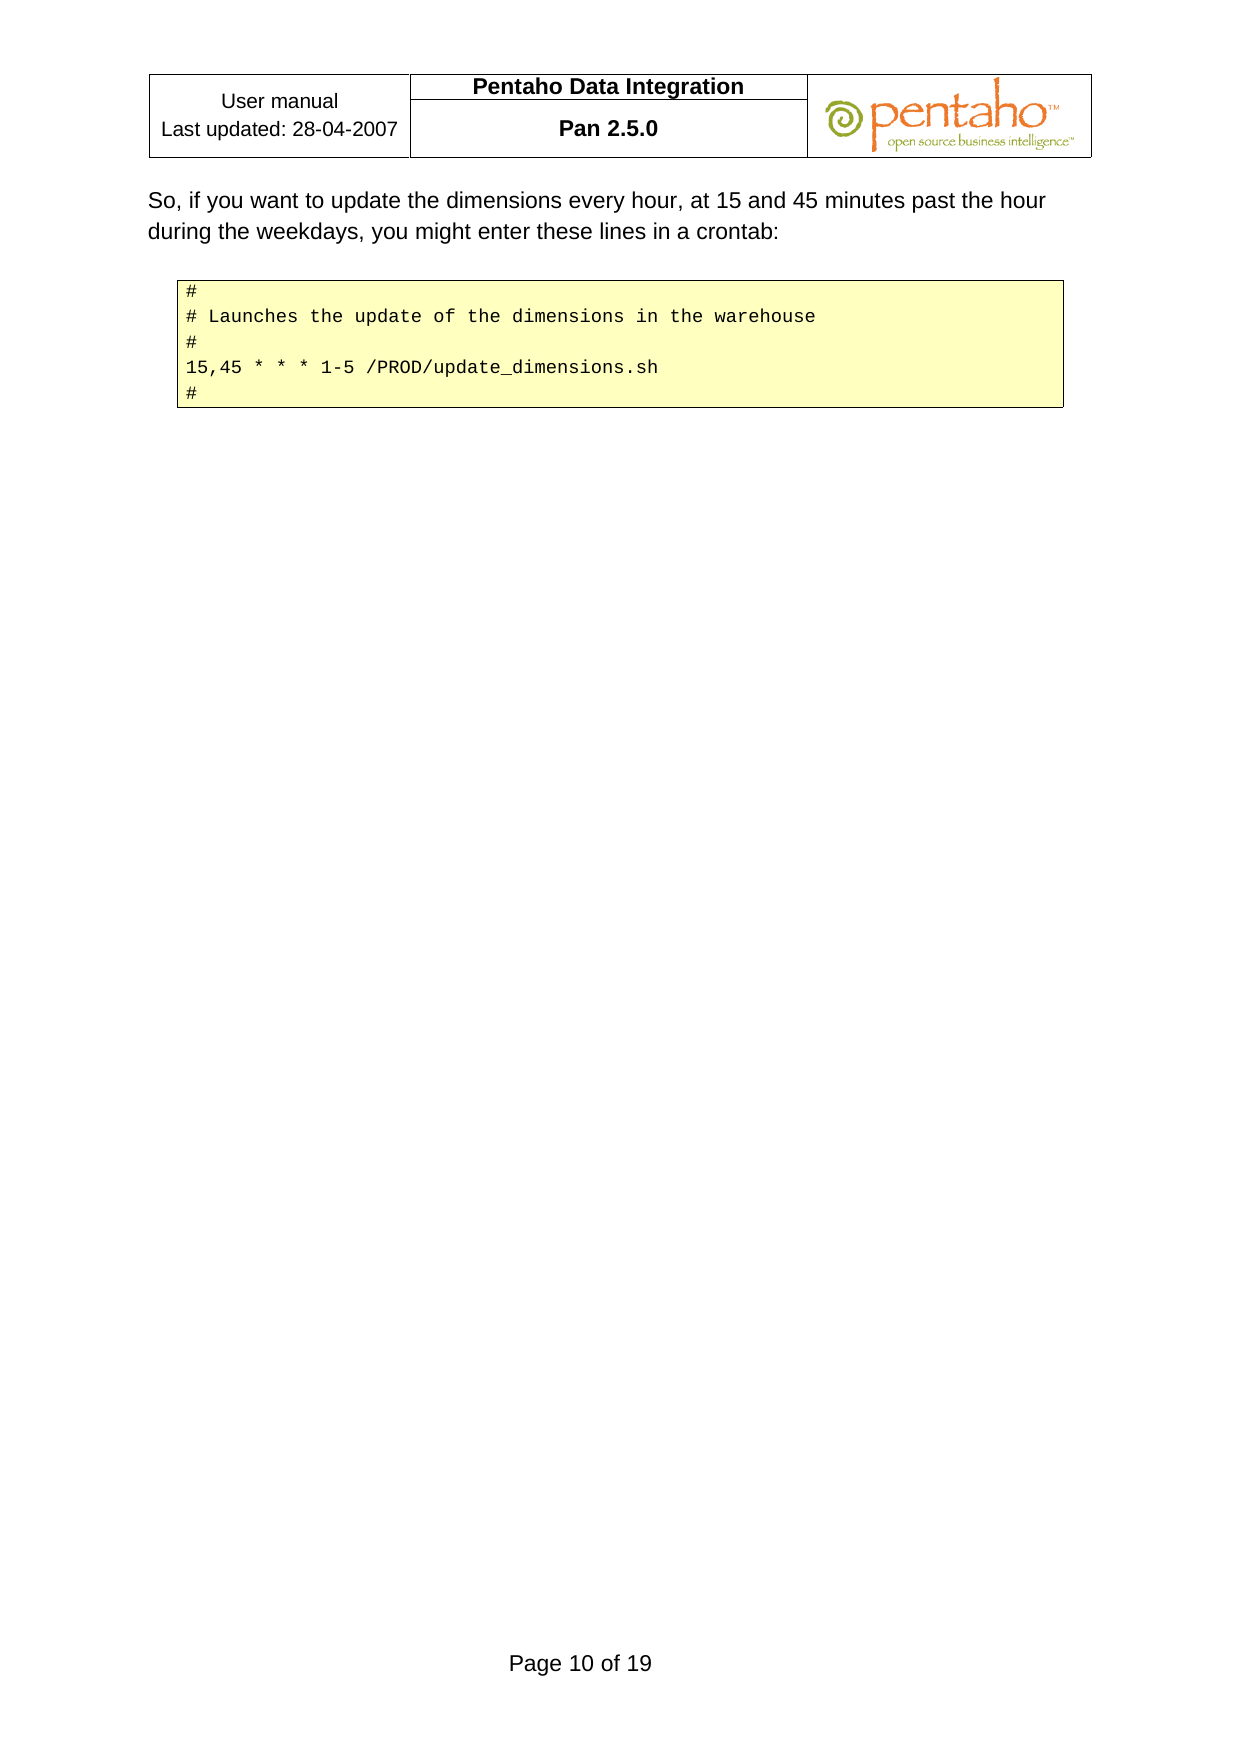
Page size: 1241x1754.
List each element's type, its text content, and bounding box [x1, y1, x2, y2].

text So, if you want to update the dimensions every hour, at 15 and 45 minutes past the hour during the weekdays, you might enter these lines in a crontab: [148, 188, 1092, 244]
text # [178, 381, 1063, 407]
text # Launches the update of the dimensions in the warehouse [178, 305, 1063, 328]
text # [178, 331, 1063, 354]
text # [178, 281, 1063, 303]
text 15,45 * * * 1-5 /PROD/update_dimensions.sh [178, 356, 1063, 379]
